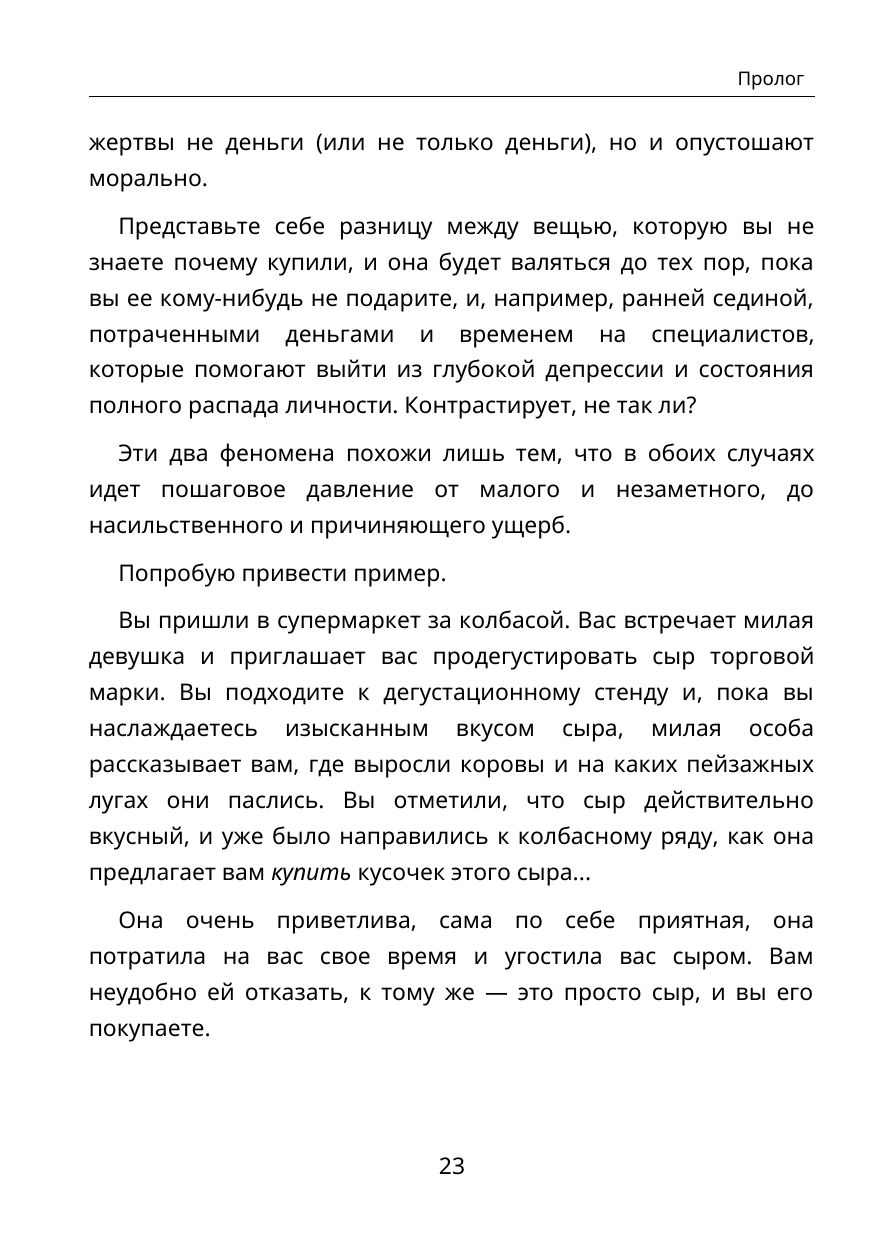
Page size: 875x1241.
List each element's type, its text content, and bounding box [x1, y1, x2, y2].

text жертвы не деньги (или не только деньги), но и опустошают морально. [88, 126, 815, 193]
text Она очень приветлива, сама по себе приятная, она потратила на вас свое время и угостила вас сыром. Вам неудобно ей отказать, к тому же — это просто сыр, и вы его покупаете. [88, 904, 815, 1043]
text Вы пришли в супермаркет за колбасой. Вас встречает милая девушка и приглашает вас продегустировать сыр торговой марки. Вы подходите к дегустационному стенду и, пока вы наслаждаетесь изысканным вкусом сыра, милая особа рассказывает вам, где выросли коровы и на каких пейзажных лугах они паслись. Вы отметили, что сыр действительно вкусный, и уже было направились к колбасному ряду, как она предлагает вам купить кусочек этого сыра... [88, 604, 815, 887]
text Попробую привести пример. [88, 557, 815, 588]
text Представьте себе разницу между вещью, которую вы не знаете почему купили, и она будет валяться до тех пор, пока вы ее кому-нибудь не подарите, и, например, ранней сединой, потраченными деньгами и временем на специалистов, которые помогают выйти из глубокой депрессии и состояния полного распада личности. Контрастирует, не так ли? [88, 210, 815, 421]
text Эти два феномена похожи лишь тем, что в обоих случаях идет пошаговое давление от малого и незаметного, до насильственного и причиняющего ущерб. [88, 437, 815, 540]
